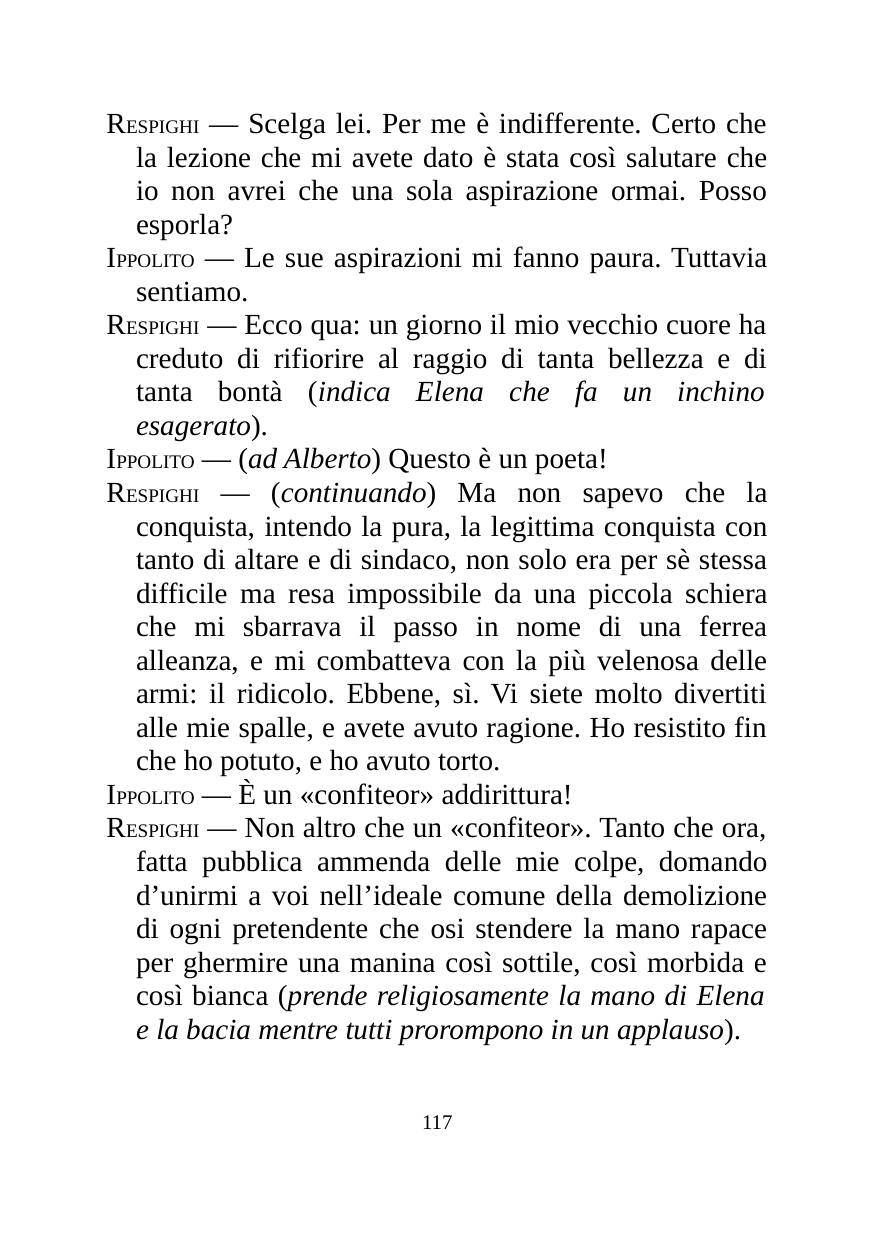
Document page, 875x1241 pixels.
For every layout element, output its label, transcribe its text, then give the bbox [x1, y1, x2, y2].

text Ippolito — (ad Alberto) Questo è un poeta! [106, 442, 768, 475]
text Ippolito — È un «confiteor» addirittura! [106, 777, 768, 811]
text Respighi — (continuando) Ma non sapevo che la conquista, intendo la pura, la legittima conquista con tanto di altare e di sindaco, non solo era per sè stessa difficile ma resa impossibile da una piccola schiera che mi sbarrava il passo in nome di una ferrea alleanza, e mi combatteva con la più velenosa delle armi: il ridicolo. Ebbene, sì. Vi siete molto divertiti alle mie spalle, e avete avuto ragione. Ho resistito fin che ho potuto, e ho avuto torto. [106, 475, 768, 777]
text Ippolito — Le sue aspirazioni mi fanno paura. Tuttavia sentiamo. [106, 240, 768, 307]
text Respighi — Non altro che un «confiteor». Tanto che ora, fatta pubblica ammenda delle mie colpe, domando d’unirmi a voi nell’ideale comune della demolizione di ogni pretendente che osi stendere la mano rapace per ghermire una manina così sottile, così morbida e così bianca (prende religiosamente la mano di Elena e la bacia mentre tutti prorompono in un applauso). [106, 811, 768, 1045]
text Respighi — Ecco qua: un giorno il mio vecchio cuore ha creduto di rifiorire al raggio di tanta bellezza e di tanta bontà (indica Elena che fa un inchino esagerato). [106, 307, 768, 442]
text Respighi — Scelga lei. Per me è indifferente. Certo che la lezione che mi avete dato è stata così salutare che io non avrei che una sola aspirazione ormai. Posso esporla? [106, 106, 768, 240]
